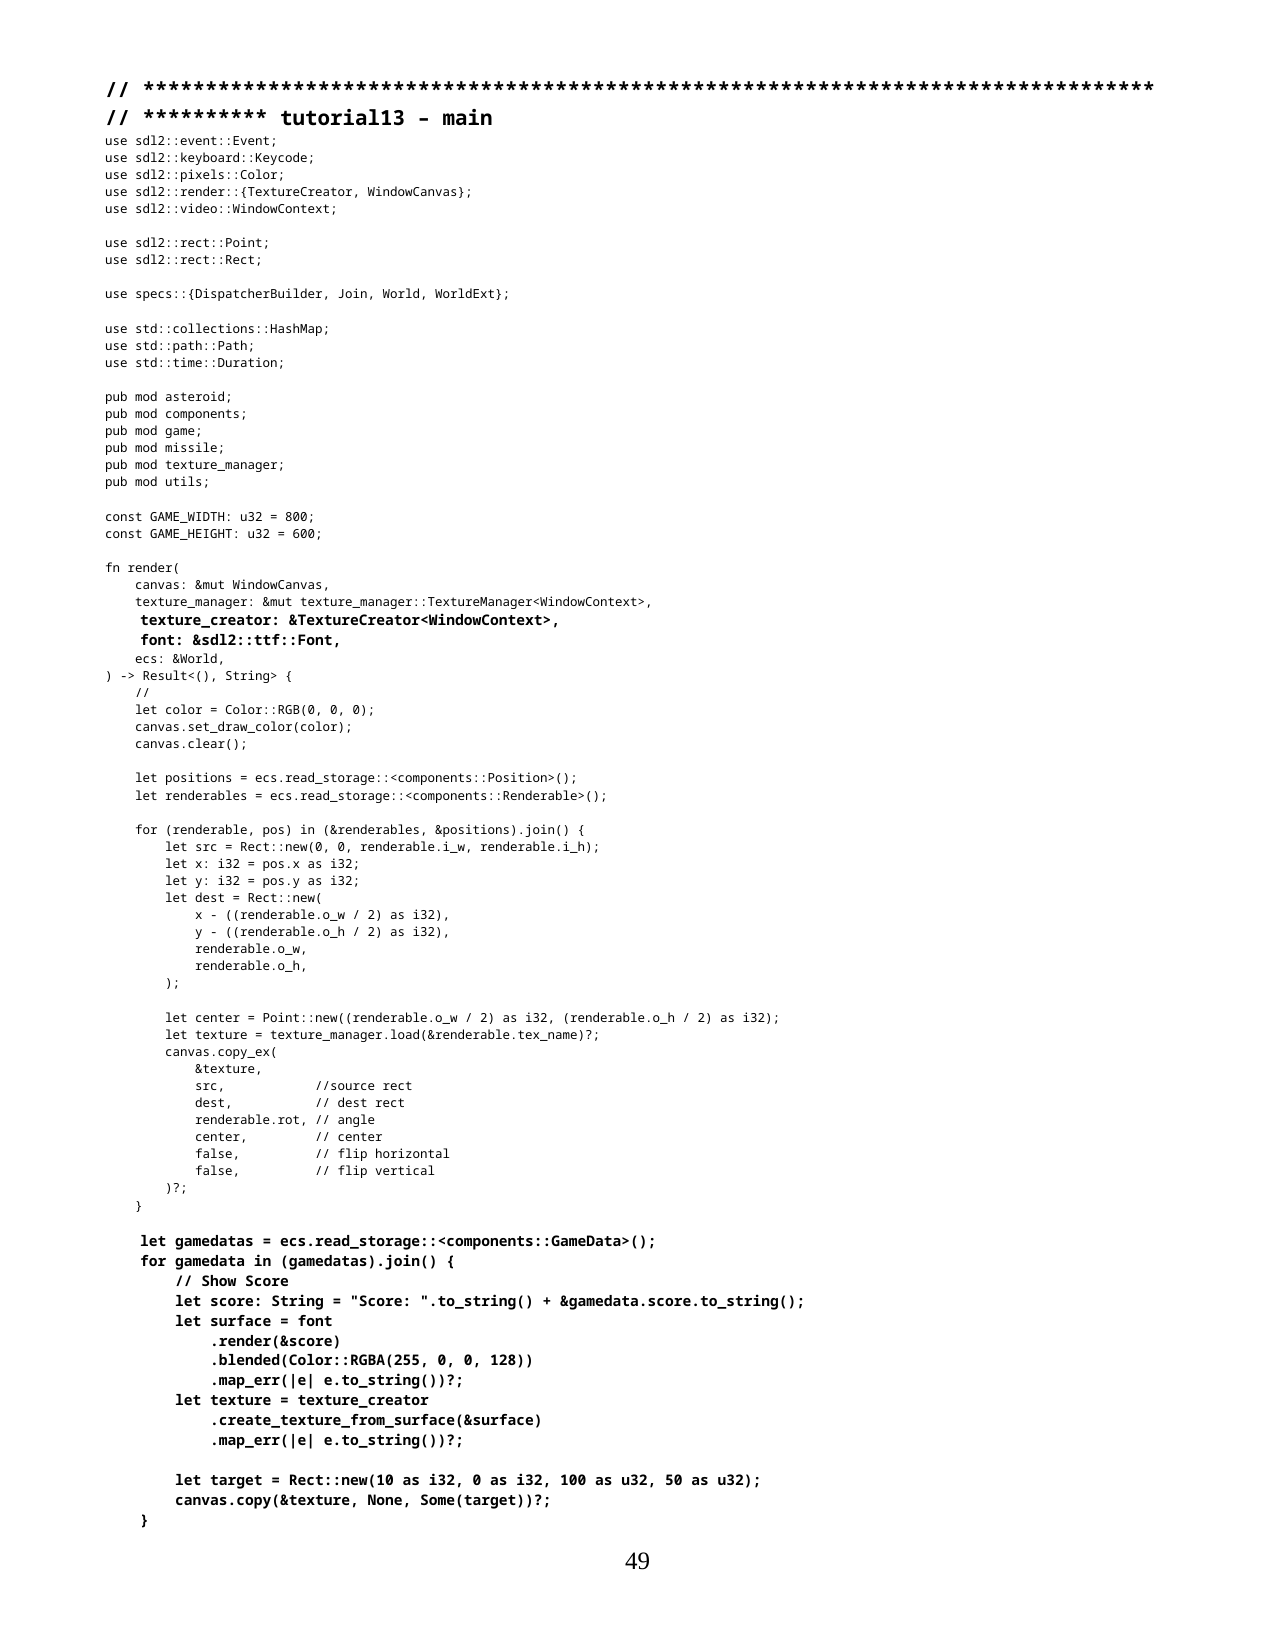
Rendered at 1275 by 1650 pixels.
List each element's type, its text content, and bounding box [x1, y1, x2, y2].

text canvas.clear(); [105, 735, 1170, 752]
text center, // center [105, 1128, 1170, 1145]
text texture_manager: &mut texture_manager::TextureManager<WindowContext>, [105, 593, 1170, 610]
text let texture = texture_manager.load(&renderable.tex_name)?; [105, 1026, 1170, 1043]
text const GAME_HEIGHT: u32 = 600; [105, 525, 1170, 542]
text for gamedata in (gamedatas).join() { [105, 1251, 1170, 1271]
text // Show Score [105, 1271, 1170, 1291]
text texture_creator: &TextureCreator<WindowContext>, [105, 610, 1170, 630]
text use sdl2::rect::Point; [105, 234, 1170, 251]
text let x: i32 = pos.x as i32; [105, 855, 1170, 872]
text ecs: &World, [105, 650, 1170, 667]
text pub mod texture_manager; [105, 456, 1170, 473]
text ); [105, 974, 1170, 992]
text renderable.rot, // angle [105, 1111, 1170, 1128]
text } [105, 1509, 1170, 1529]
text use std::collections::HashMap; [105, 320, 1170, 337]
text .render(&score) [105, 1330, 1170, 1350]
text font: &sdl2::ttf::Font, [105, 630, 1170, 650]
text false, // flip horizontal [105, 1145, 1170, 1162]
text use sdl2::render::{TextureCreator, WindowCanvas}; [105, 183, 1170, 200]
text const GAME_WIDTH: u32 = 800; [105, 508, 1170, 525]
text pub mod missile; [105, 439, 1170, 456]
text use std::time::Duration; [105, 354, 1170, 371]
text ) -> Result<(), String> { [105, 667, 1170, 684]
text let surface = font [105, 1310, 1170, 1330]
text pub mod game; [105, 422, 1170, 439]
text use sdl2::keyboard::Keycode; [105, 149, 1170, 166]
text pub mod asteroid; [105, 388, 1170, 405]
text use sdl2::event::Event; [105, 132, 1170, 149]
text .map_err(|e| e.to_string())?; [105, 1430, 1170, 1450]
text let target = Rect::new(10 as i32, 0 as i32, 100 as u32, 50 as u32); [105, 1469, 1170, 1489]
text &texture, [105, 1060, 1170, 1077]
text // [105, 684, 1170, 701]
text canvas.copy(&texture, None, Some(target))?; [105, 1489, 1170, 1509]
text use sdl2::rect::Rect; [105, 251, 1170, 268]
text pub mod utils; [105, 473, 1170, 491]
text for (renderable, pos) in (&renderables, &positions).join() { [105, 821, 1170, 838]
text let src = Rect::new(0, 0, renderable.i_w, renderable.i_h); [105, 838, 1170, 855]
text // ********************************************************************************* [105, 75, 1170, 103]
text renderable.o_h, [105, 957, 1170, 974]
text use specs::{DispatcherBuilder, Join, World, WorldExt}; [105, 286, 1170, 303]
text dest, // dest rect [105, 1094, 1170, 1111]
text use sdl2::video::WindowContext; [105, 200, 1170, 217]
text } [105, 1197, 1170, 1214]
text false, // flip vertical [105, 1162, 1170, 1179]
text let gamedatas = ecs.read_storage::<components::GameData>(); [105, 1231, 1170, 1251]
text let texture = texture_creator [105, 1390, 1170, 1410]
text let dest = Rect::new( [105, 889, 1170, 906]
text let y: i32 = pos.y as i32; [105, 872, 1170, 889]
text .blended(Color::RGBA(255, 0, 0, 128)) [105, 1350, 1170, 1370]
text pub mod components; [105, 405, 1170, 422]
text fn render( [105, 559, 1170, 576]
text use sdl2::pixels::Color; [105, 166, 1170, 183]
text // ********** tutorial13 – main [105, 103, 1170, 132]
text let center = Point::new((renderable.o_w / 2) as i32, (renderable.o_h / 2) as i32); [105, 1009, 1170, 1026]
text use std::path::Path; [105, 337, 1170, 354]
text .create_texture_from_surface(&surface) [105, 1410, 1170, 1430]
text let color = Color::RGB(0, 0, 0); [105, 701, 1170, 718]
text x - ((renderable.o_w / 2) as i32), [105, 906, 1170, 923]
text let score: String = "Score: ".to_string() + &gamedata.score.to_string(); [105, 1291, 1170, 1310]
text canvas.set_draw_color(color); [105, 718, 1170, 735]
text canvas: &mut WindowCanvas, [105, 576, 1170, 593]
text .map_err(|e| e.to_string())?; [105, 1370, 1170, 1390]
text y - ((renderable.o_h / 2) as i32), [105, 923, 1170, 940]
text renderable.o_w, [105, 940, 1170, 957]
text let renderables = ecs.read_storage::<components::Renderable>(); [105, 787, 1170, 804]
text let positions = ecs.read_storage::<components::Position>(); [105, 769, 1170, 787]
text src, //source rect [105, 1077, 1170, 1094]
text )?; [105, 1179, 1170, 1197]
text canvas.copy_ex( [105, 1043, 1170, 1060]
